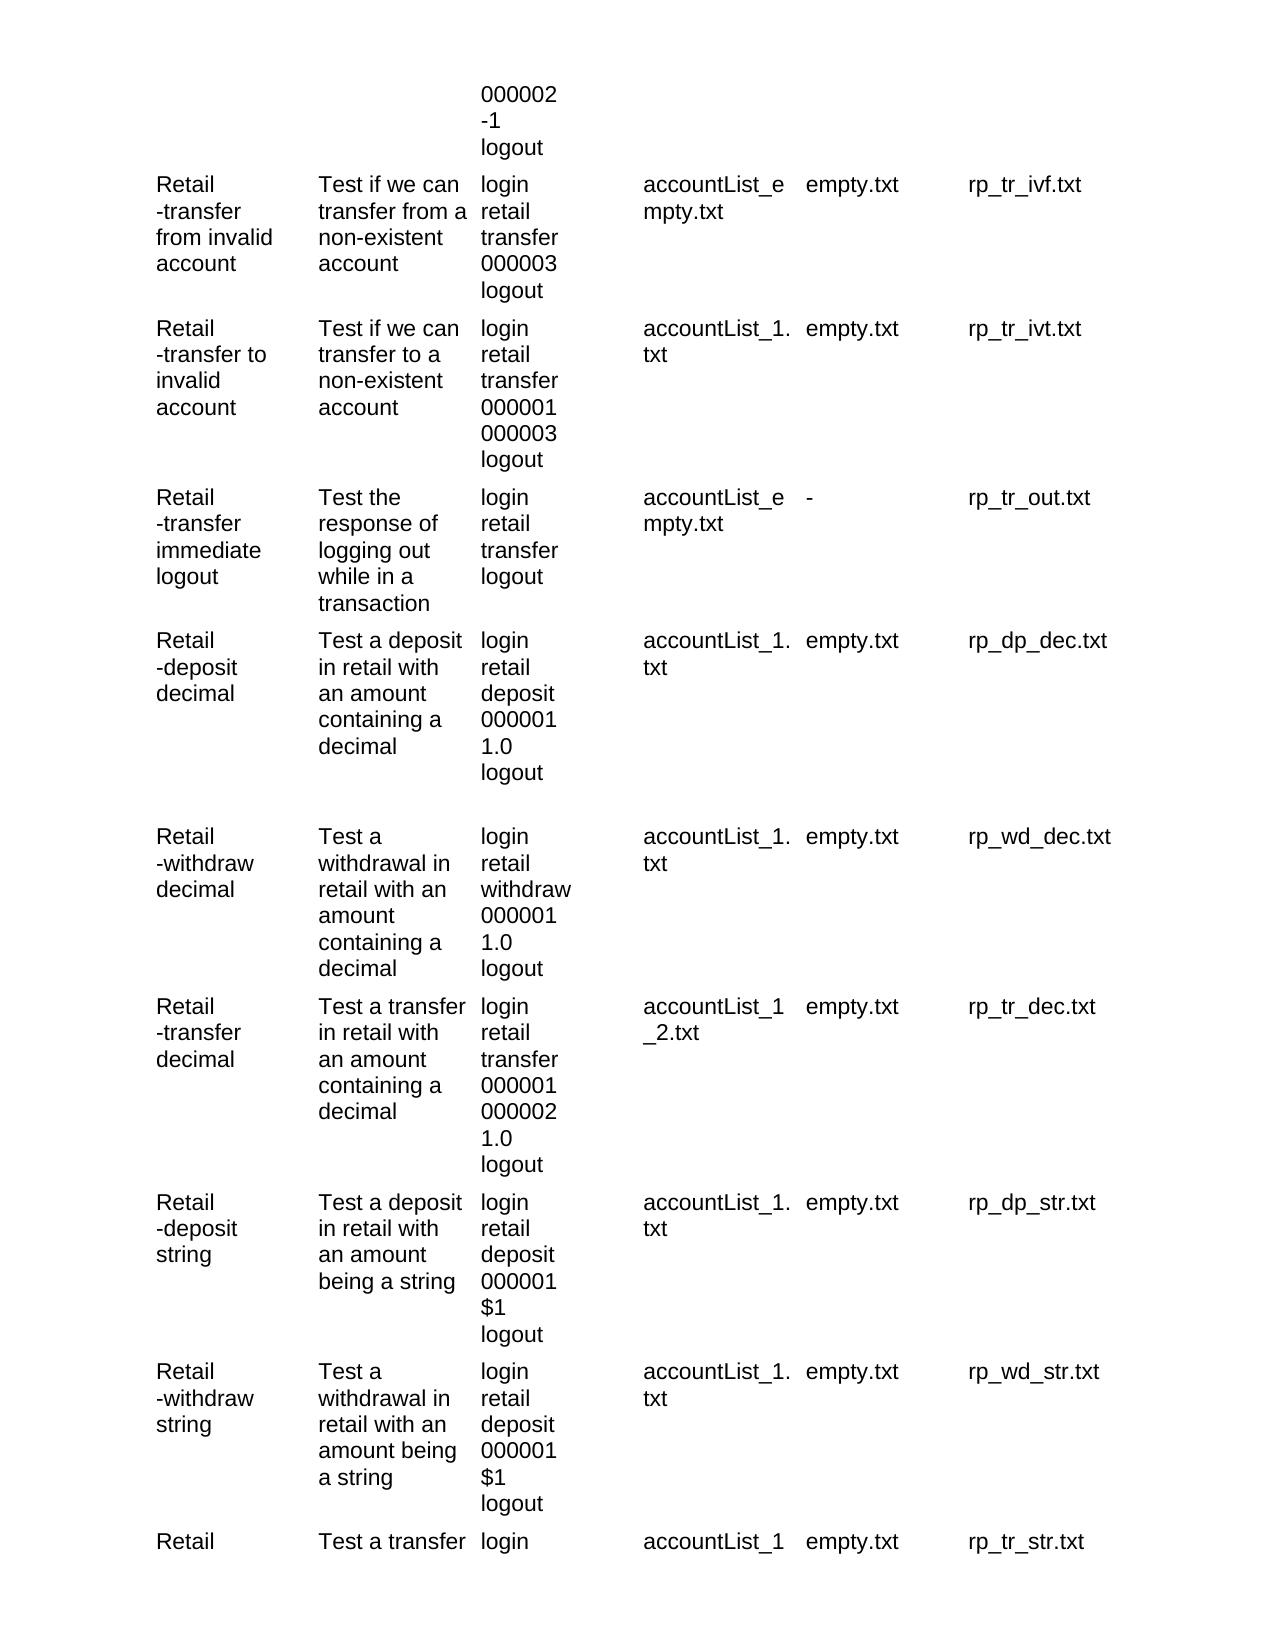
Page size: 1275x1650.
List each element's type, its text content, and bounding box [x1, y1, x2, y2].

table_cell rp_tr_str.txt [963, 1522, 1125, 1560]
table_cell Retail -deposit string [150, 1183, 312, 1353]
table_cell rp_wd_str.txt [963, 1353, 1125, 1522]
table_cell Retail -transfer decimal [150, 987, 312, 1183]
table_cell rp_tr_out.txt [963, 478, 1125, 622]
table_cell Test a deposit in retail with an amount containing a decimal [313, 622, 475, 817]
table_cell login retail deposit 000001 1.0 logout [475, 622, 637, 817]
table_cell Retail -withdraw string [150, 1353, 312, 1522]
table_cell rp_tr_dec.txt [963, 987, 1125, 1183]
table_cell empty.txt [800, 1522, 962, 1560]
table_cell accountList_empty.txt [638, 478, 800, 622]
table_cell login retail transfer logout [475, 478, 637, 622]
table_cell rp_tr_ivf.txt [963, 166, 1125, 309]
table_cell [313, 75, 475, 166]
table_cell [638, 75, 800, 166]
table_cell login retail withdraw 000001 1.0 logout [475, 818, 637, 987]
table_cell Test a withdrawal in retail with an amount containing a decimal [313, 818, 475, 987]
table_cell empty.txt [800, 818, 962, 987]
table_cell Retail -withdraw decimal [150, 818, 312, 987]
table_cell empty.txt [800, 309, 962, 478]
table_cell - [800, 478, 962, 622]
table_cell rp_dp_dec.txt [963, 622, 1125, 817]
table_cell login retail transfer 000003 logout [475, 166, 637, 309]
table_cell empty.txt [800, 166, 962, 309]
table_cell Test a withdrawal in retail with an amount being a string [313, 1353, 475, 1522]
table_cell accountList_1.txt [638, 1353, 800, 1522]
table_cell login retail deposit 000001 $1 logout [475, 1183, 637, 1353]
table_cell login retail transfer 000001 000003 logout [475, 309, 637, 478]
table_cell Test if we can transfer from a non-existent account [313, 166, 475, 309]
table_cell Test a transfer in retail with an amount containing a decimal [313, 987, 475, 1183]
table_cell accountList_1.txt [638, 818, 800, 987]
table_cell [963, 75, 1125, 166]
table_cell accountList_1.txt [638, 1183, 800, 1353]
table_cell Retail -deposit decimal [150, 622, 312, 817]
table_cell [150, 75, 312, 166]
table_cell accountList_1 [638, 1522, 800, 1560]
table_cell empty.txt [800, 622, 962, 817]
table_cell login retail transfer 000001 000002 1.0 logout [475, 987, 637, 1183]
table_cell Retail -transfer from invalid account [150, 166, 312, 309]
table_cell accountList_empty.txt [638, 166, 800, 309]
table_cell accountList_1_2.txt [638, 987, 800, 1183]
table_cell empty.txt [800, 1183, 962, 1353]
table_cell accountList_1.txt [638, 622, 800, 817]
table_cell Test the response of logging out while in a transaction [313, 478, 475, 622]
table_cell Retail -transfer immediate logout [150, 478, 312, 622]
table_cell rp_wd_dec.txt [963, 818, 1125, 987]
table_cell Retail [150, 1522, 312, 1560]
table_cell Test if we can transfer to a non-existent account [313, 309, 475, 478]
table_cell login [475, 1522, 637, 1560]
table_cell [800, 75, 962, 166]
table_cell rp_tr_ivt.txt [963, 309, 1125, 478]
table_cell Test a transfer [313, 1522, 475, 1560]
table_cell rp_dp_str.txt [963, 1183, 1125, 1353]
table_cell accountList_1.txt [638, 309, 800, 478]
table_cell Retail -transfer to invalid account [150, 309, 312, 478]
table_cell 000002 -1 logout [475, 75, 637, 166]
table_cell login retail deposit 000001 $1 logout [475, 1353, 637, 1522]
table_cell empty.txt [800, 1353, 962, 1522]
table_cell empty.txt [800, 987, 962, 1183]
table_cell Test a deposit in retail with an amount being a string [313, 1183, 475, 1353]
